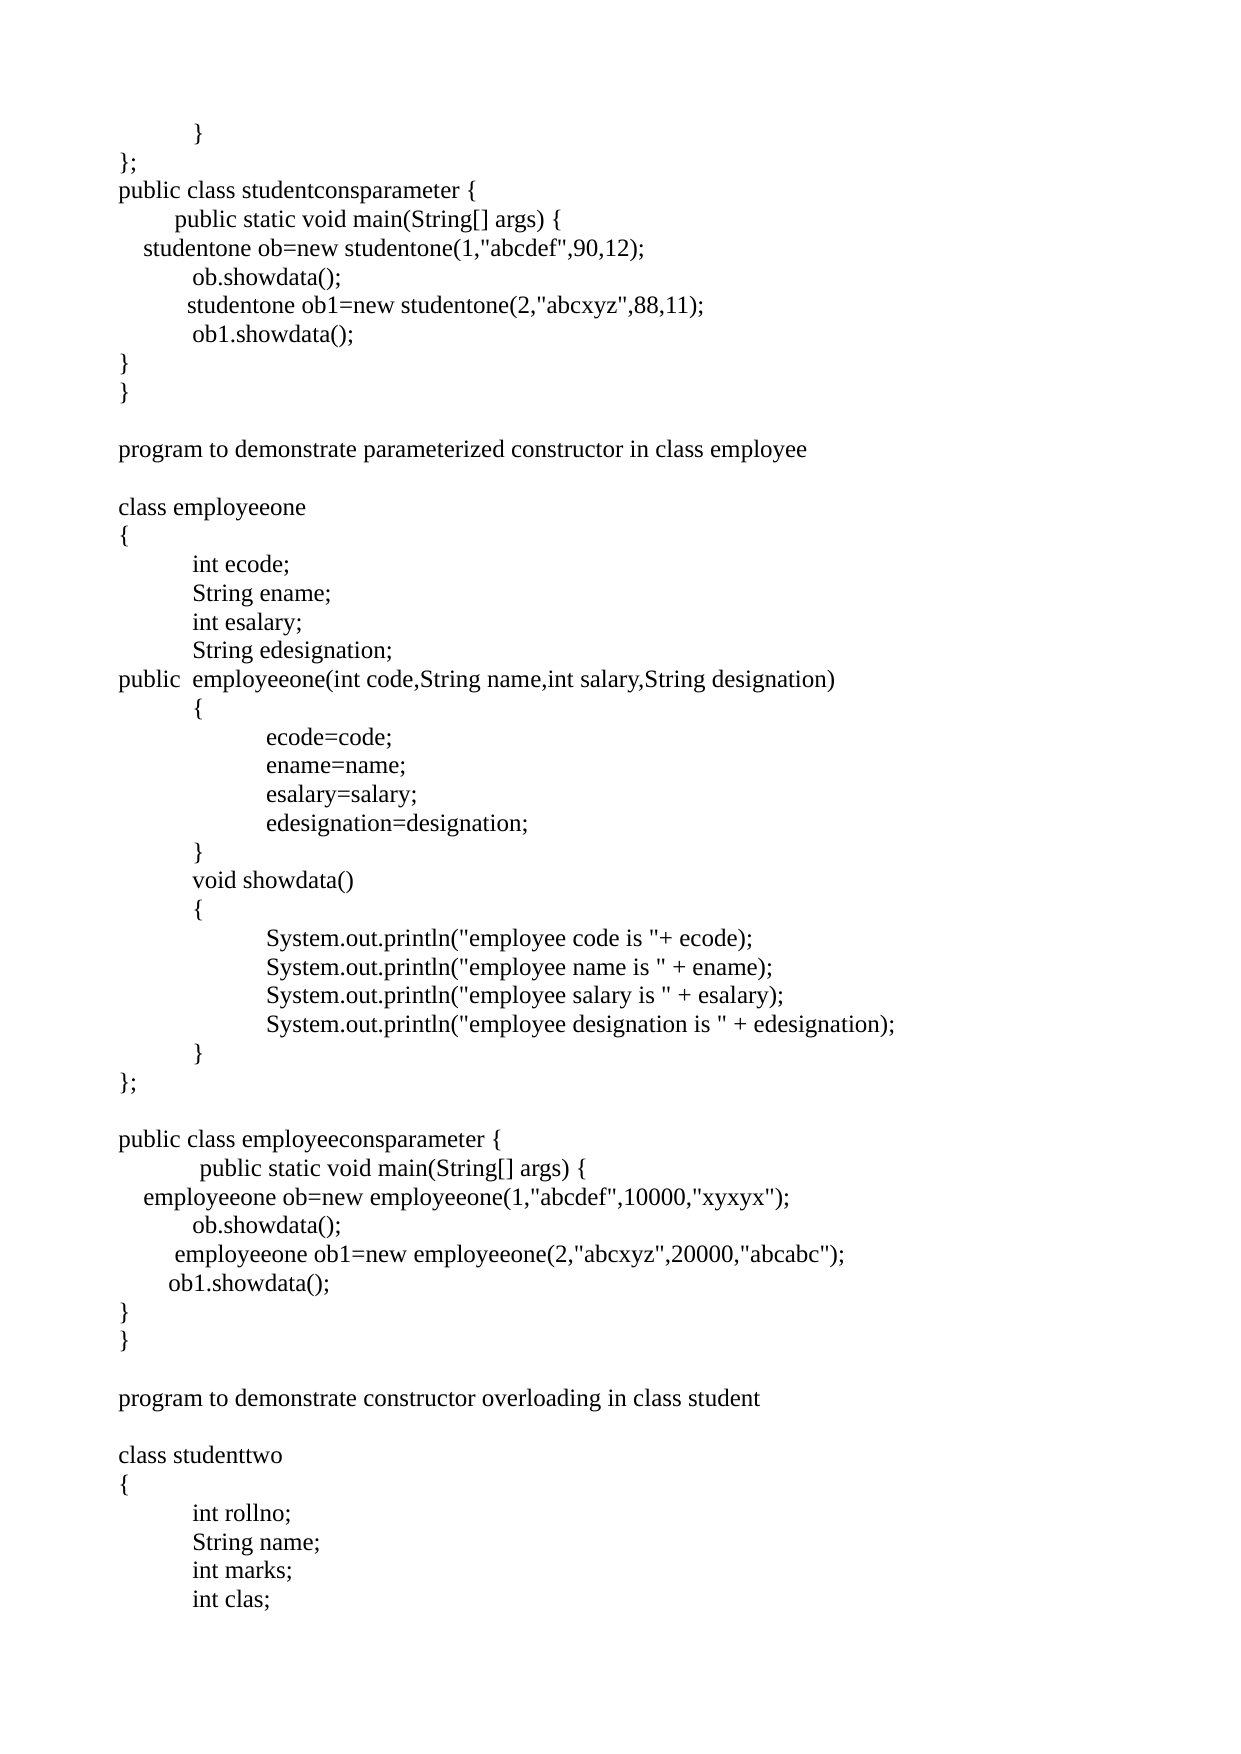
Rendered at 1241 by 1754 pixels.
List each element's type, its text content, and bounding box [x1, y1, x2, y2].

text String ename; [118, 578, 1122, 607]
text { [118, 1469, 1122, 1498]
text employeeone ob=new employeeone(1,"abcdef",10000,"xyxyx"); [118, 1182, 1122, 1211]
text public employeeone(int code,String name,int salary,String designation) [118, 664, 1122, 693]
text int marks; [118, 1556, 1122, 1584]
text void showdata() [118, 866, 1122, 894]
text System.out.println("employee name is " + ename); [118, 952, 1122, 981]
text System.out.println("employee code is "+ ecode); [118, 923, 1122, 952]
text } [118, 837, 1122, 866]
text edesignation=designation; [118, 808, 1122, 837]
text } [118, 1297, 1122, 1326]
text public class studentconsparameter { [118, 176, 1122, 204]
text System.out.println("employee salary is " + esalary); [118, 981, 1122, 1009]
text program to demonstrate constructor overloading in class student [118, 1383, 1122, 1412]
text ob1.showdata(); [118, 1268, 1122, 1297]
text ecode=code; [118, 722, 1122, 751]
text ob.showdata(); [118, 262, 1122, 291]
text } [118, 1326, 1122, 1354]
text employeeone ob1=new employeeone(2,"abcxyz",20000,"abcabc"); [118, 1239, 1122, 1268]
text public static void main(String[] args) { [118, 1153, 1122, 1182]
text class employeeone [118, 492, 1122, 521]
text System.out.println("employee designation is " + edesignation); [118, 1009, 1122, 1038]
text esalary=salary; [118, 779, 1122, 808]
text ob.showdata(); [118, 1211, 1122, 1239]
text }; [118, 1067, 1122, 1096]
text } [118, 1038, 1122, 1067]
text public class employeeconsparameter { [118, 1124, 1122, 1153]
text int ecode; [118, 549, 1122, 578]
text class studenttwo [118, 1441, 1122, 1469]
text }; [118, 147, 1122, 176]
text } [118, 377, 1122, 406]
text String edesignation; [118, 636, 1122, 664]
text { [118, 894, 1122, 923]
text } [118, 118, 1122, 147]
text } [118, 348, 1122, 377]
text ename=name; [118, 751, 1122, 779]
text int clas; [118, 1584, 1122, 1613]
text program to demonstrate parameterized constructor in class employee [118, 434, 1122, 463]
text { [118, 521, 1122, 549]
text ob1.showdata(); [118, 319, 1122, 348]
text { [118, 693, 1122, 722]
text public static void main(String[] args) { [118, 204, 1122, 233]
text String name; [118, 1527, 1122, 1556]
text int esalary; [118, 607, 1122, 636]
text studentone ob=new studentone(1,"abcdef",90,12); [118, 233, 1122, 262]
text int rollno; [118, 1498, 1122, 1527]
text studentone ob1=new studentone(2,"abcxyz",88,11); [118, 291, 1122, 319]
